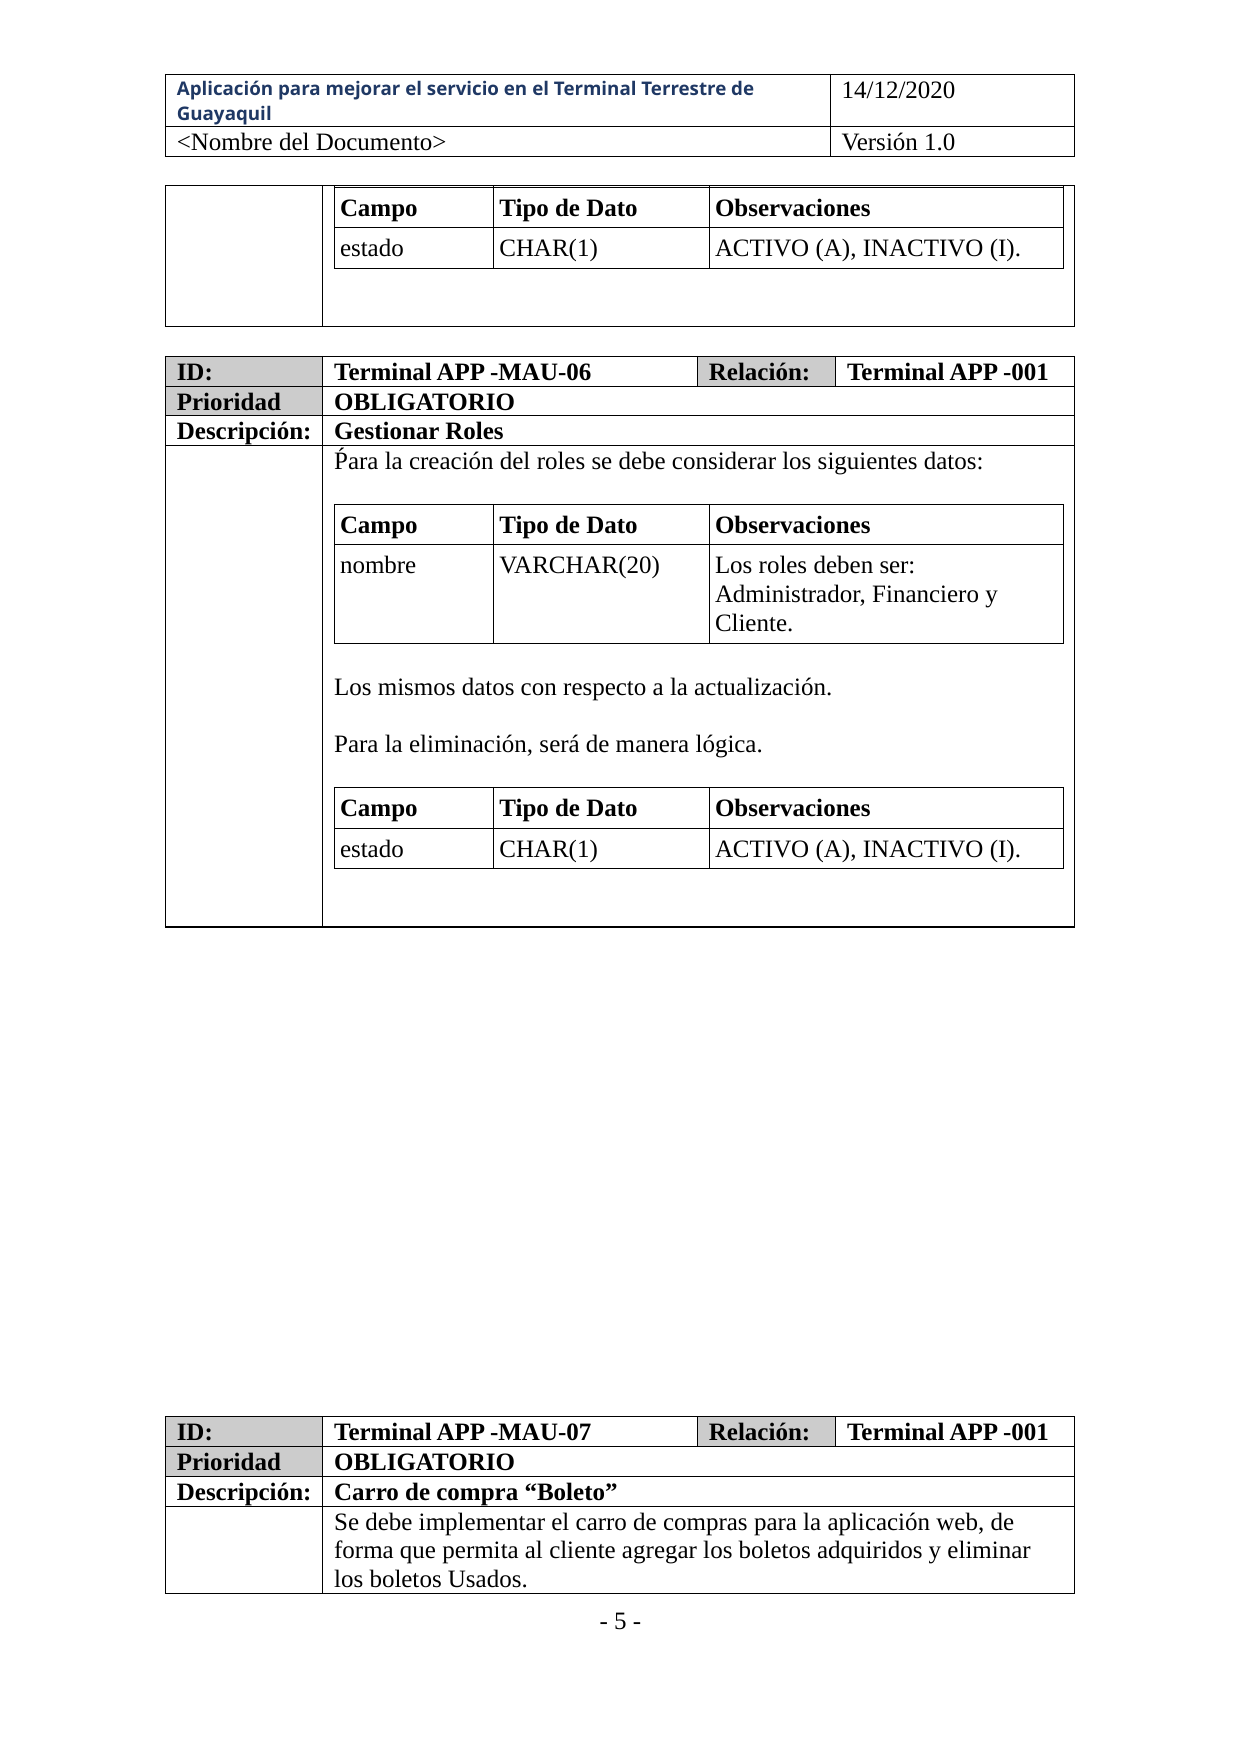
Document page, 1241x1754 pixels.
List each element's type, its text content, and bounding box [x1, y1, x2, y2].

table_header Terminal APP -001 [836, 357, 1074, 386]
table_header Campo [335, 505, 493, 544]
table_cell Prioridad [166, 1447, 322, 1476]
table_header Observaciones [710, 788, 1063, 828]
table_cell Los roles deben ser: Administrador, Financiero y Cliente. [710, 545, 1063, 643]
table_header Tipo de Dato [494, 188, 709, 227]
table_cell OBLIGATORIO [323, 387, 1074, 415]
table_cell nombre [335, 545, 493, 643]
table_header Terminal APP -MAU-06 [323, 357, 697, 386]
table_cell Descripción: [166, 1477, 322, 1506]
table_header Observaciones [710, 188, 1063, 227]
table_cell estado [335, 829, 493, 868]
table_cell OBLIGATORIO [323, 1447, 1074, 1476]
table_header Tipo de Dato [494, 505, 709, 544]
table_cell [323, 186, 1074, 326]
table_cell Ṕara la creación del roles se debe considerar los siguientes datos: Los mismos datos con respecto a la actualización. Para la eliminación, será de manera lógica. [323, 446, 1074, 926]
table_cell Descripción: [166, 416, 322, 445]
table_cell ACTIVO (A), INACTIVO (I). [710, 228, 1063, 268]
table_cell Prioridad [166, 387, 322, 415]
table_header Relación: [698, 1417, 835, 1446]
table_header Campo [335, 188, 493, 227]
table_cell [166, 446, 322, 926]
table_cell ACTIVO (A), INACTIVO (I). [710, 829, 1063, 868]
table_cell Carro de compra “Boleto” [323, 1477, 1074, 1506]
table_cell Se debe implementar el carro de compras para la aplicación web, de forma que permita al cliente agregar los boletos adquiridos y eliminar los boletos Usados. [323, 1507, 1074, 1593]
table_cell CHAR(1) [494, 228, 709, 268]
table_header Tipo de Dato [494, 788, 709, 828]
table_cell [166, 186, 322, 326]
table_header ID: [166, 357, 322, 386]
table_cell VARCHAR(20) [494, 545, 709, 643]
table_cell CHAR(1) [494, 829, 709, 868]
table_header Terminal APP -MAU-07 [323, 1417, 697, 1446]
table_header Terminal APP -001 [836, 1417, 1074, 1446]
table_header Relación: [698, 357, 835, 386]
table_cell estado [335, 228, 493, 268]
table_cell Gestionar Roles [323, 416, 1074, 445]
table_cell [166, 1507, 322, 1593]
table_header Campo [335, 788, 493, 828]
table_header ID: [166, 1417, 322, 1446]
table_header Observaciones [710, 505, 1063, 544]
